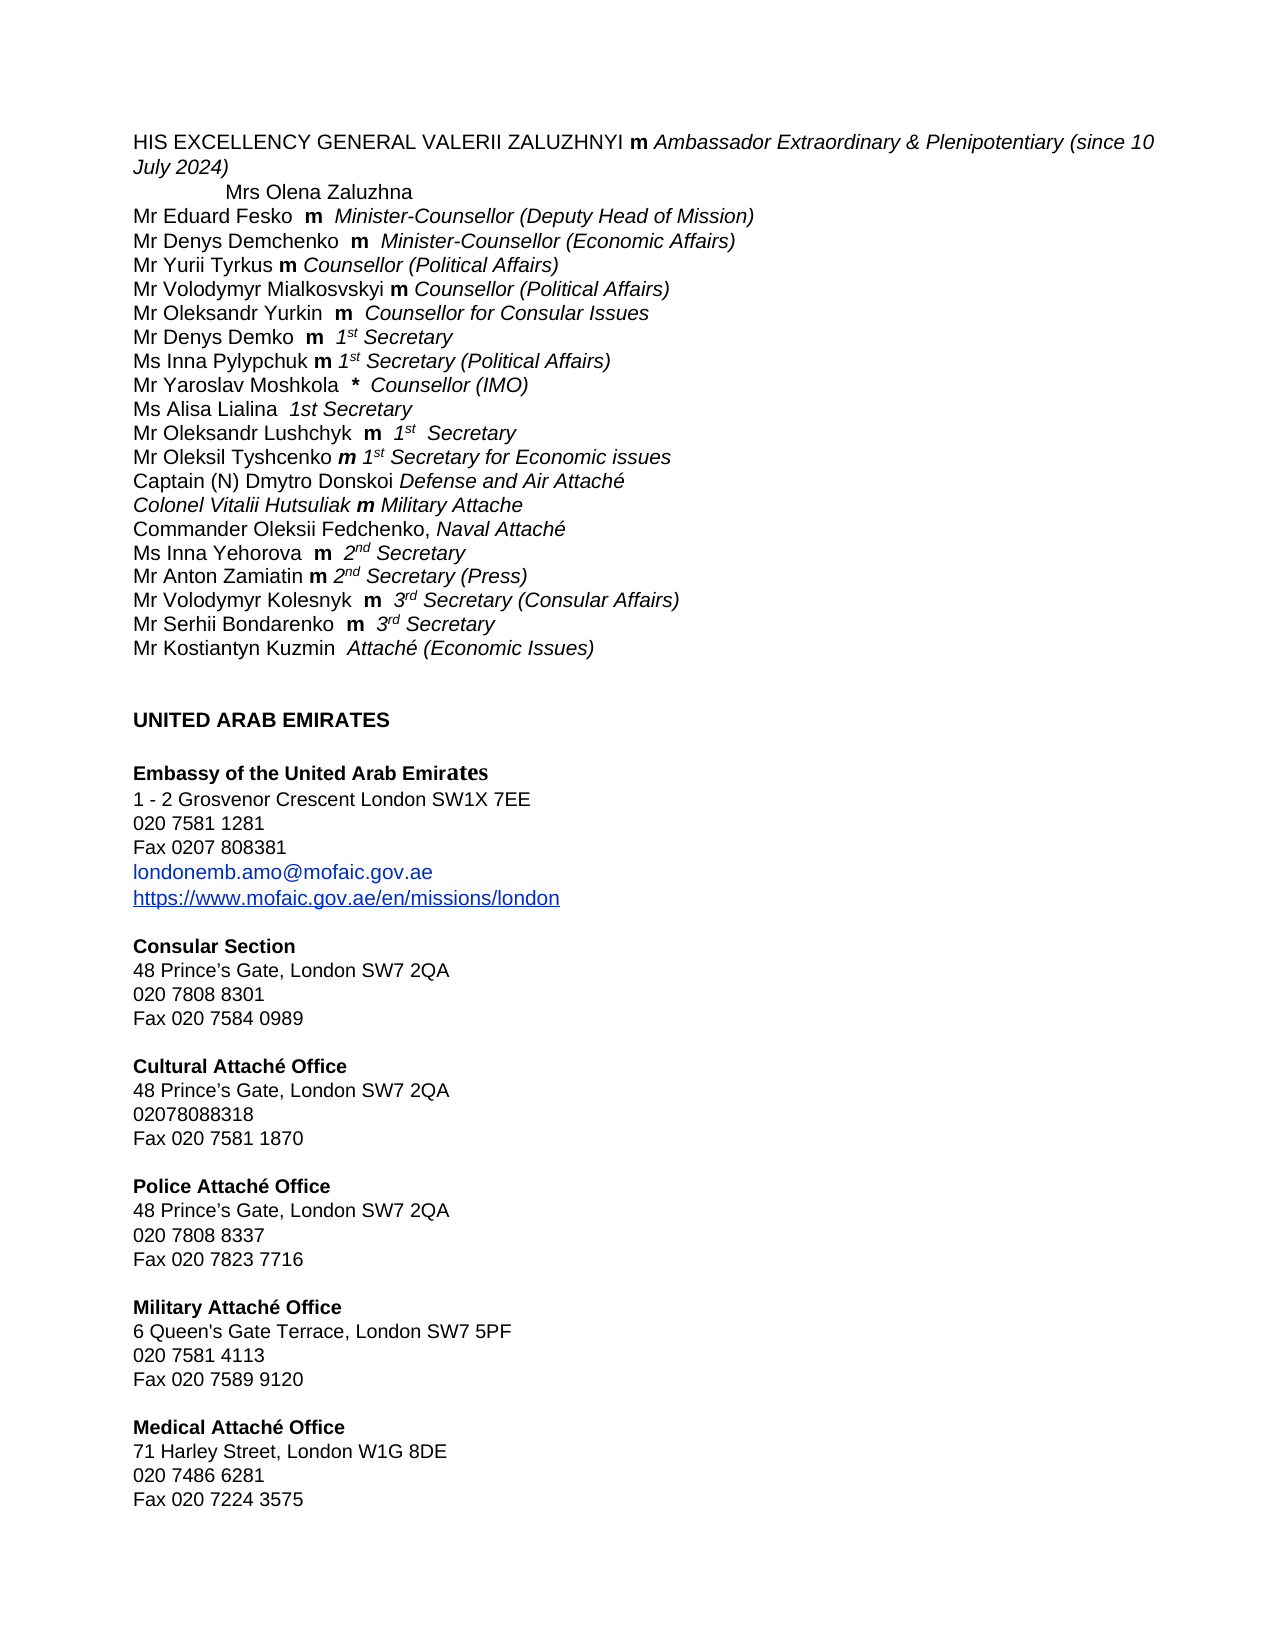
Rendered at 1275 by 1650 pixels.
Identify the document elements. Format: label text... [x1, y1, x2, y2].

text 48 Prince’s Gate, London SW7 2QA [133, 1199, 1181, 1222]
text Mr Volodymyr Mialkosvskyi m Counsellor (Political Affairs) [133, 277, 1181, 301]
text Fax 020 7224 3575 [133, 1488, 1181, 1511]
text Fax 020 7584 0989 [133, 1007, 1181, 1029]
text 71 Harley Street, London W1G 8DE [133, 1440, 1181, 1463]
text Ms Alisa Lialina 1st Secretary [133, 397, 1181, 421]
text Consular Section [133, 935, 1181, 957]
text Mr Denys Demchenko m Minister-Counsellor (Economic Affairs) [133, 229, 1181, 253]
text Mr Oleksil Tyshcenko m 1st Secretary for Economic issues [133, 444, 1181, 468]
text UNITED ARAB EMIRATES [133, 708, 1181, 732]
text 48 Prince’s Gate, London SW7 2QA [133, 959, 1181, 981]
text Police Attaché Office [133, 1175, 1181, 1198]
text Fax 020 7589 9120 [133, 1368, 1181, 1391]
text Mr Yurii Tyrkus m Counsellor (Political Affairs) [133, 253, 1181, 277]
text Captain (N) Dmytro Donskoi Defense and Air Attaché [133, 468, 1181, 492]
text Mr Oleksandr Lushchyk m 1st Secretary [133, 421, 1181, 444]
text Mr Serhii Bondarenko m 3rd Secretary [133, 612, 1181, 636]
text 020 7581 4113 [133, 1344, 1181, 1366]
text Mr Anton Zamiatin m 2nd Secretary (Press) [133, 564, 1181, 588]
text 020 7486 6281 [133, 1464, 1181, 1487]
text Fax 020 7823 7716 [133, 1247, 1181, 1270]
text HIS EXCELLENCY GENERAL VALERII ZALUZHNYI m Ambassador Extraordinary & Plenipotentiary (since 10 July 2024) [133, 130, 1181, 179]
text Mr Eduard Fesko m Minister-Counsellor (Deputy Head of Mission) [133, 203, 1181, 227]
text Fax 020 7581 1870 [133, 1127, 1181, 1150]
text londonemb.amo@mofaic.gov.ae [133, 860, 1181, 884]
text 020 7808 8337 [133, 1223, 1181, 1246]
text Medical Attaché Office [133, 1416, 1181, 1439]
text 6 Queen's Gate Terrace, London SW7 5PF [133, 1320, 1181, 1342]
text Mr Yaroslav Moshkola * Counsellor (IMO) [133, 373, 1181, 397]
text 02078088318 [133, 1103, 1181, 1126]
text Cultural Attaché Office [133, 1055, 1181, 1078]
text Fax 0207 808381 [133, 836, 1181, 859]
text 020 7808 8301 [133, 983, 1181, 1006]
text 020 7581 1281 [133, 812, 1181, 834]
text Mrs Olena Zaluzhna [133, 179, 1181, 203]
text Mr Denys Demko m 1st Secretary [133, 325, 1181, 349]
text Mr Volodymyr Kolesnyk m 3rd Secretary (Consular Affairs) [133, 588, 1181, 612]
text Ms Inna Yehorova m 2nd Secretary [133, 540, 1181, 564]
text Military Attaché Office [133, 1296, 1181, 1318]
text Ms Inna Pylypchuk m 1st Secretary (Political Affairs) [133, 349, 1181, 373]
text Mr Kostiantyn Kuzmin Attaché (Economic Issues) [133, 636, 1181, 660]
text https://www.mofaic.gov.ae/en/missions/london [133, 885, 1181, 909]
text Embassy of the United Arab Emirates [133, 757, 1181, 786]
text Commander Oleksii Fedchenko, Naval Attaché [133, 516, 1181, 540]
text Mr Oleksandr Yurkin m Counsellor for Consular Issues [133, 301, 1181, 325]
text 1 - 2 Grosvenor Crescent London SW1X 7EE [133, 788, 1181, 811]
text Colonel Vitalii Hutsuliak m Military Attache [133, 492, 1181, 516]
text 48 Prince’s Gate, London SW7 2QA [133, 1079, 1181, 1102]
